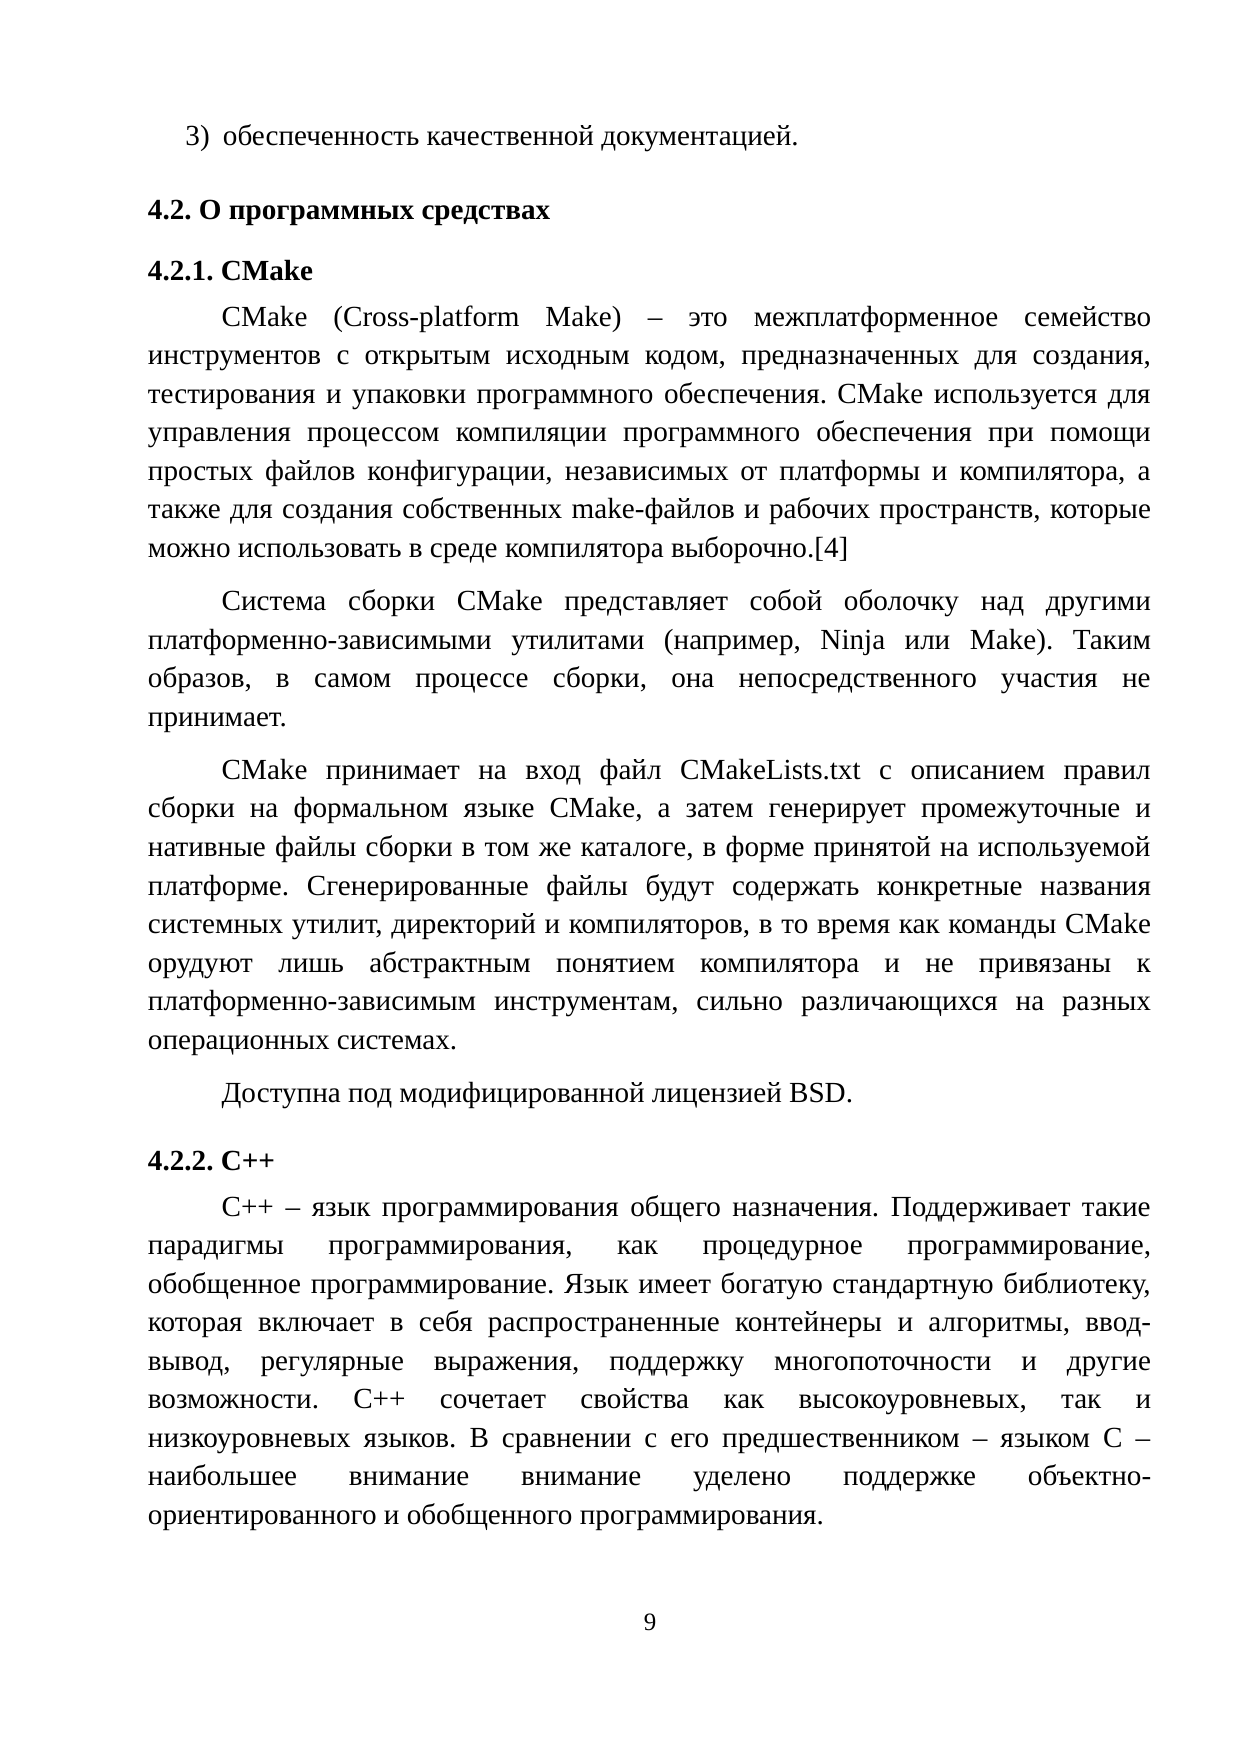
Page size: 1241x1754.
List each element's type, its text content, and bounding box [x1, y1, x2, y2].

text CMake (Cross-platform Make) – это межплатформенное семейство инструментов с открытым исходным кодом, предназначенных для создания, тестирования и упаковки программного обеспечения. CMake используется для управления процессом компиляции программного обеспечения при помощи простых файлов конфигурации, независимых от платформы и компилятора, а также для создания собственных make-файлов и рабочих пространств, которые можно использовать в среде компилятора выборочно.[4] [148, 299, 1152, 564]
text С++ – язык программирования общего назначения. Поддерживает такие парадигмы программирования, как процедурное программирование, обобщенное программирование. Язык имеет богатую стандартную библиотеку, которая включает в себя распространенные контейнеры и алгоритмы, ввод-вывод, регулярные выражения, поддержку многопоточности и другие возможности. С++ сочетает свойства как высокоуровневых, так и низкоуровневых языков. В сравнении с его предшественником – языком С – наибольшее внимание внимание уделено поддержке объектно-ориентированного и обобщенного программирования. [148, 1189, 1152, 1531]
subtitle 4.2.2. C++ [148, 1143, 1152, 1176]
subtitle 4.2. О программных средствах [148, 192, 1152, 226]
text CMake принимает на вход файл CMakeLists.txt с описанием правил сборки на формальном языке CMake, а затем генерирует промежуточные и нативные файлы сборки в том же каталоге, в форме принятой на используемой платформе. Сгенерированные файлы будут содержать конкретные названия системных утилит, директорий и компиляторов, в то время как команды CMake орудуют лишь абстрактным понятием компилятора и не привязаны к платформенно-зависимым инструментам, сильно различающихся на разных операционных системах. [148, 752, 1152, 1055]
subtitle 4.2.1. CMake [148, 253, 1152, 286]
list обеспеченность качественной документацией. [185, 118, 1152, 152]
text Доступна под модифицированной лицензией BSD. [148, 1075, 1152, 1108]
text Система сборки CMake представляет собой оболочку над другими платформенно-зависимыми утилитами (например, Ninja или Make). Таким образов, в самом процессе сборки, она непосредственного участия не принимает. [148, 583, 1152, 732]
